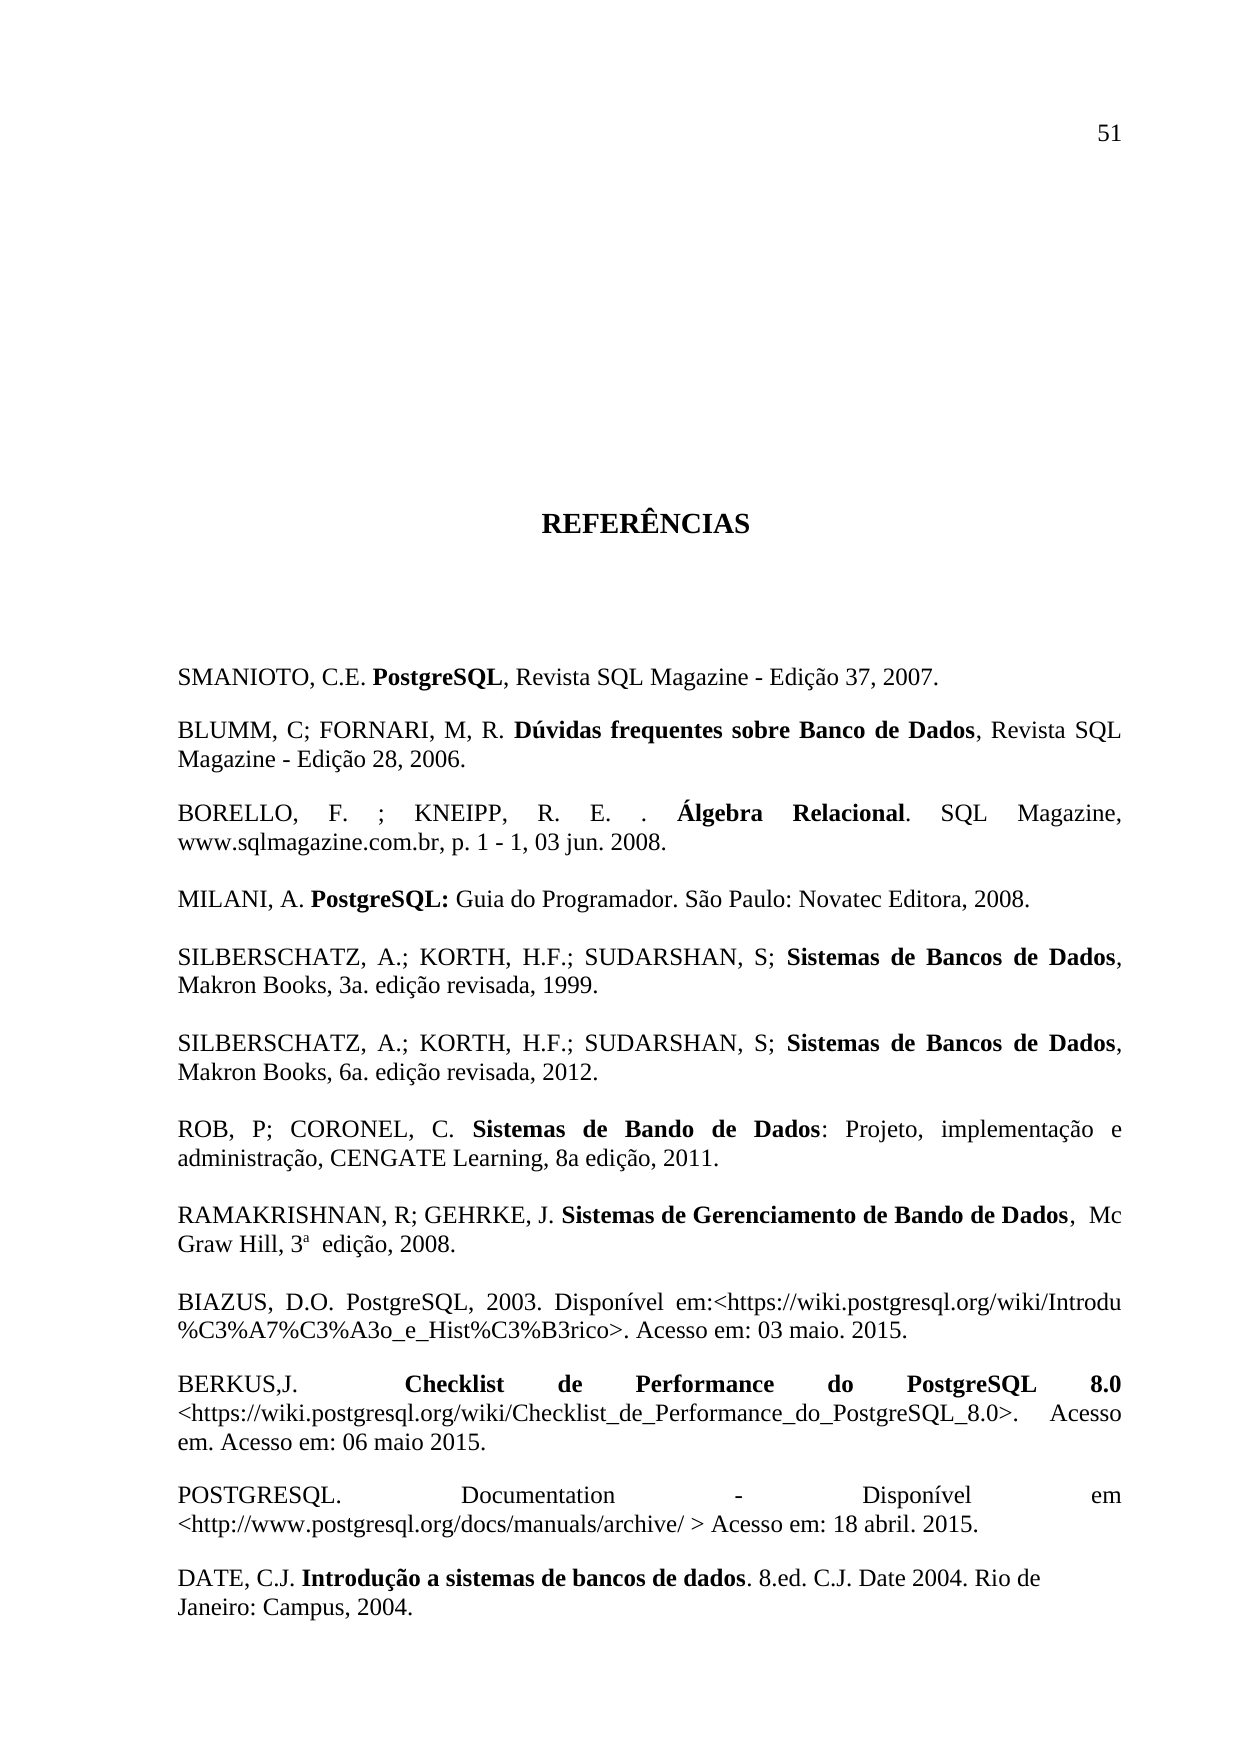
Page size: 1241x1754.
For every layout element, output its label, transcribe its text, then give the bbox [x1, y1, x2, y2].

text BORELLO, F. ; KNEIPP, R. E. . Álgebra Relacional. SQL Magazine, www.sqlmagazine.com.br, p. 1 - 1, 03 jun. 2008. [177, 798, 1122, 855]
text BIAZUS, D.O. PostgreSQL, 2003. Disponível em:<https://wiki.postgresql.org/wiki/Introdu%C3%A7%C3%A3o_e_Hist%C3%B3rico>. Acesso em: 03 maio. 2015. [177, 1287, 1122, 1344]
text BLUMM, C; FORNARI, M, R. Dúvidas frequentes sobre Banco de Dados, Revista SQL Magazine - Edição 28, 2006. [177, 715, 1122, 773]
text SILBERSCHATZ, A.; KORTH, H.F.; SUDARSHAN, S; Sistemas de Bancos de Dados, Makron Books, 6a. edição revisada, 2012. [177, 1028, 1122, 1085]
text ROB, P; CORONEL, C. Sistemas de Bando de Dados: Projeto, implementação e administração, CENGATE Learning, 8a edição, 2011. [177, 1114, 1122, 1172]
text Referências [177, 506, 1122, 540]
text POSTGRESQL. Documentation - Disponível em <http://www.postgresql.org/docs/manuals/archive/ > Acesso em: 18 abril. 2015. [177, 1480, 1122, 1538]
text DATE, C.J. Introdução a sistemas de bancos de dados. 8.ed. C.J. Date 2004. Rio de [177, 1563, 1122, 1592]
text SMANIOTO, C.E. PostgreSQL, Revista SQL Magazine - Edição 37, 2007. [177, 662, 1122, 690]
text RAMAKRISHNAN, R; GEHRKE, J. Sistemas de Gerenciamento de Bando de Dados, Mc Graw Hill, 3a edição, 2008. [177, 1200, 1122, 1258]
text Janeiro: Campus, 2004. [177, 1592, 1122, 1620]
text MILANI, A. PostgreSQL: Guia do Programador. São Paulo: Novatec Editora, 2008. [177, 884, 1122, 913]
text BERKUS,J. Checklist de Performance do PostgreSQL 8.0 <https://wiki.postgresql.org/wiki/Checklist_de_Performance_do_PostgreSQL_8.0>. Acesso em. Acesso em: 06 maio 2015. [177, 1369, 1122, 1455]
text SILBERSCHATZ, A.; KORTH, H.F.; SUDARSHAN, S; Sistemas de Bancos de Dados, Makron Books, 3a. edição revisada, 1999. [177, 942, 1122, 999]
